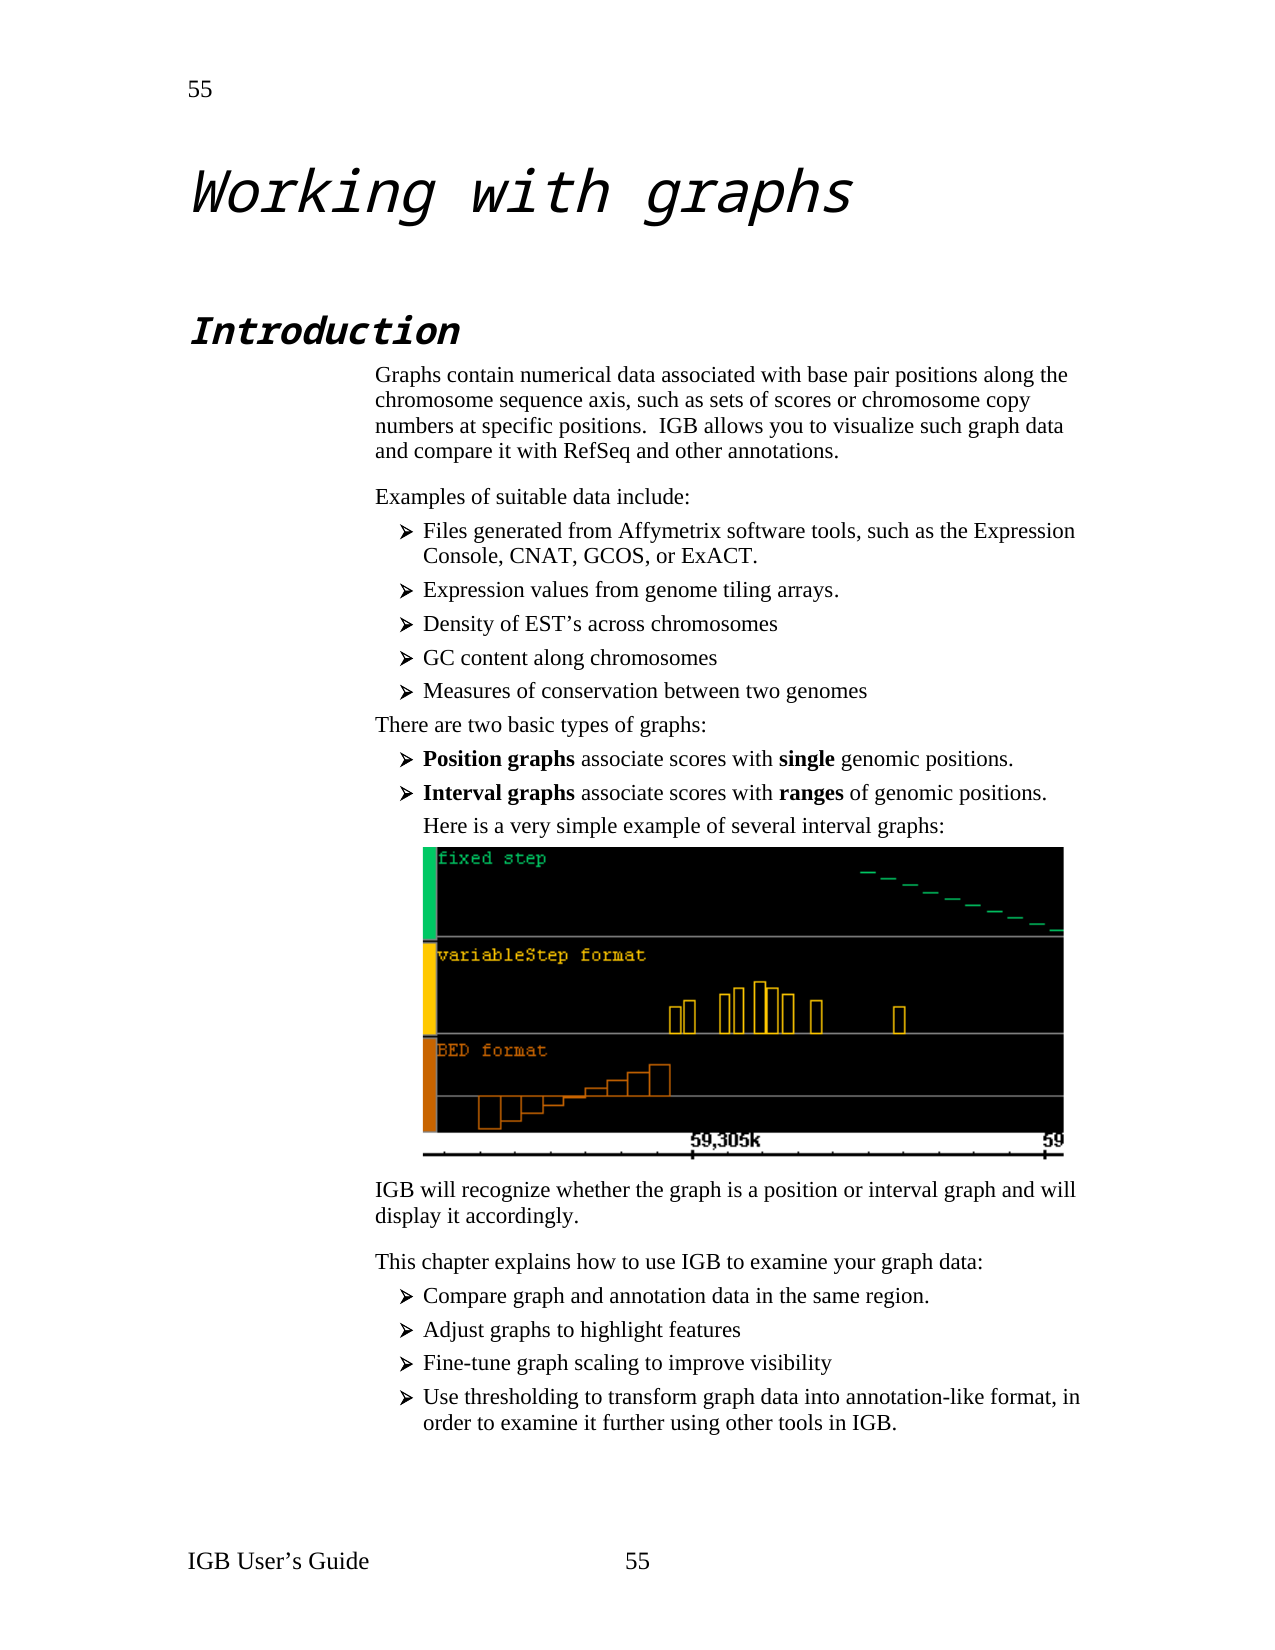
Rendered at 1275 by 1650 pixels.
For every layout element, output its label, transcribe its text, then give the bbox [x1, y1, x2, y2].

list Density of EST’s across chromosomes [399, 611, 1087, 636]
list Here is a very simple example of several interval graphs: [399, 813, 1087, 839]
list GC content along chromosomes [399, 645, 1087, 670]
picture [422, 847, 1064, 1169]
list Files generated from Affymetrix software tools, such as the Expression Console, CNAT, GCOS, or ExACT. [399, 518, 1087, 569]
list Use thresholding to transform graph data into annotation-like format, in order to examine it further using other tools in IGB. [399, 1384, 1087, 1435]
text This chapter explains how to use IGB to examine your graph data: [375, 1249, 1087, 1274]
text IGB will recognize whether the graph is a position or interval graph and will display it accordingly. [375, 1177, 1087, 1228]
text There are two basic types of graphs: [375, 712, 1087, 738]
list Adjust graphs to highlight features [399, 1317, 1087, 1342]
list Compare graph and annotation data in the same region. [399, 1283, 1087, 1308]
list Fine-tune graph scaling to improve visibility [399, 1350, 1087, 1376]
subtitle Introduction [187, 304, 1087, 356]
list Interval graphs associate scores with ranges of genomic positions. [399, 780, 1087, 805]
text Graphs contain numerical data associated with base pair positions along the chromosome sequence axis, such as sets of scores or chromosome copy numbers at specific positions. IGB allows you to visualize such graph data and compare it with RefSeq and other annotations. [375, 362, 1087, 463]
list Expression values from genome tiling arrays. [399, 577, 1087, 603]
text Examples of suitable data include: [375, 484, 1087, 510]
list Measures of conservation between two genomes [399, 678, 1087, 704]
subtitle Working with graphs [187, 150, 1087, 229]
list Position graphs associate scores with single genomic positions. [399, 746, 1087, 771]
